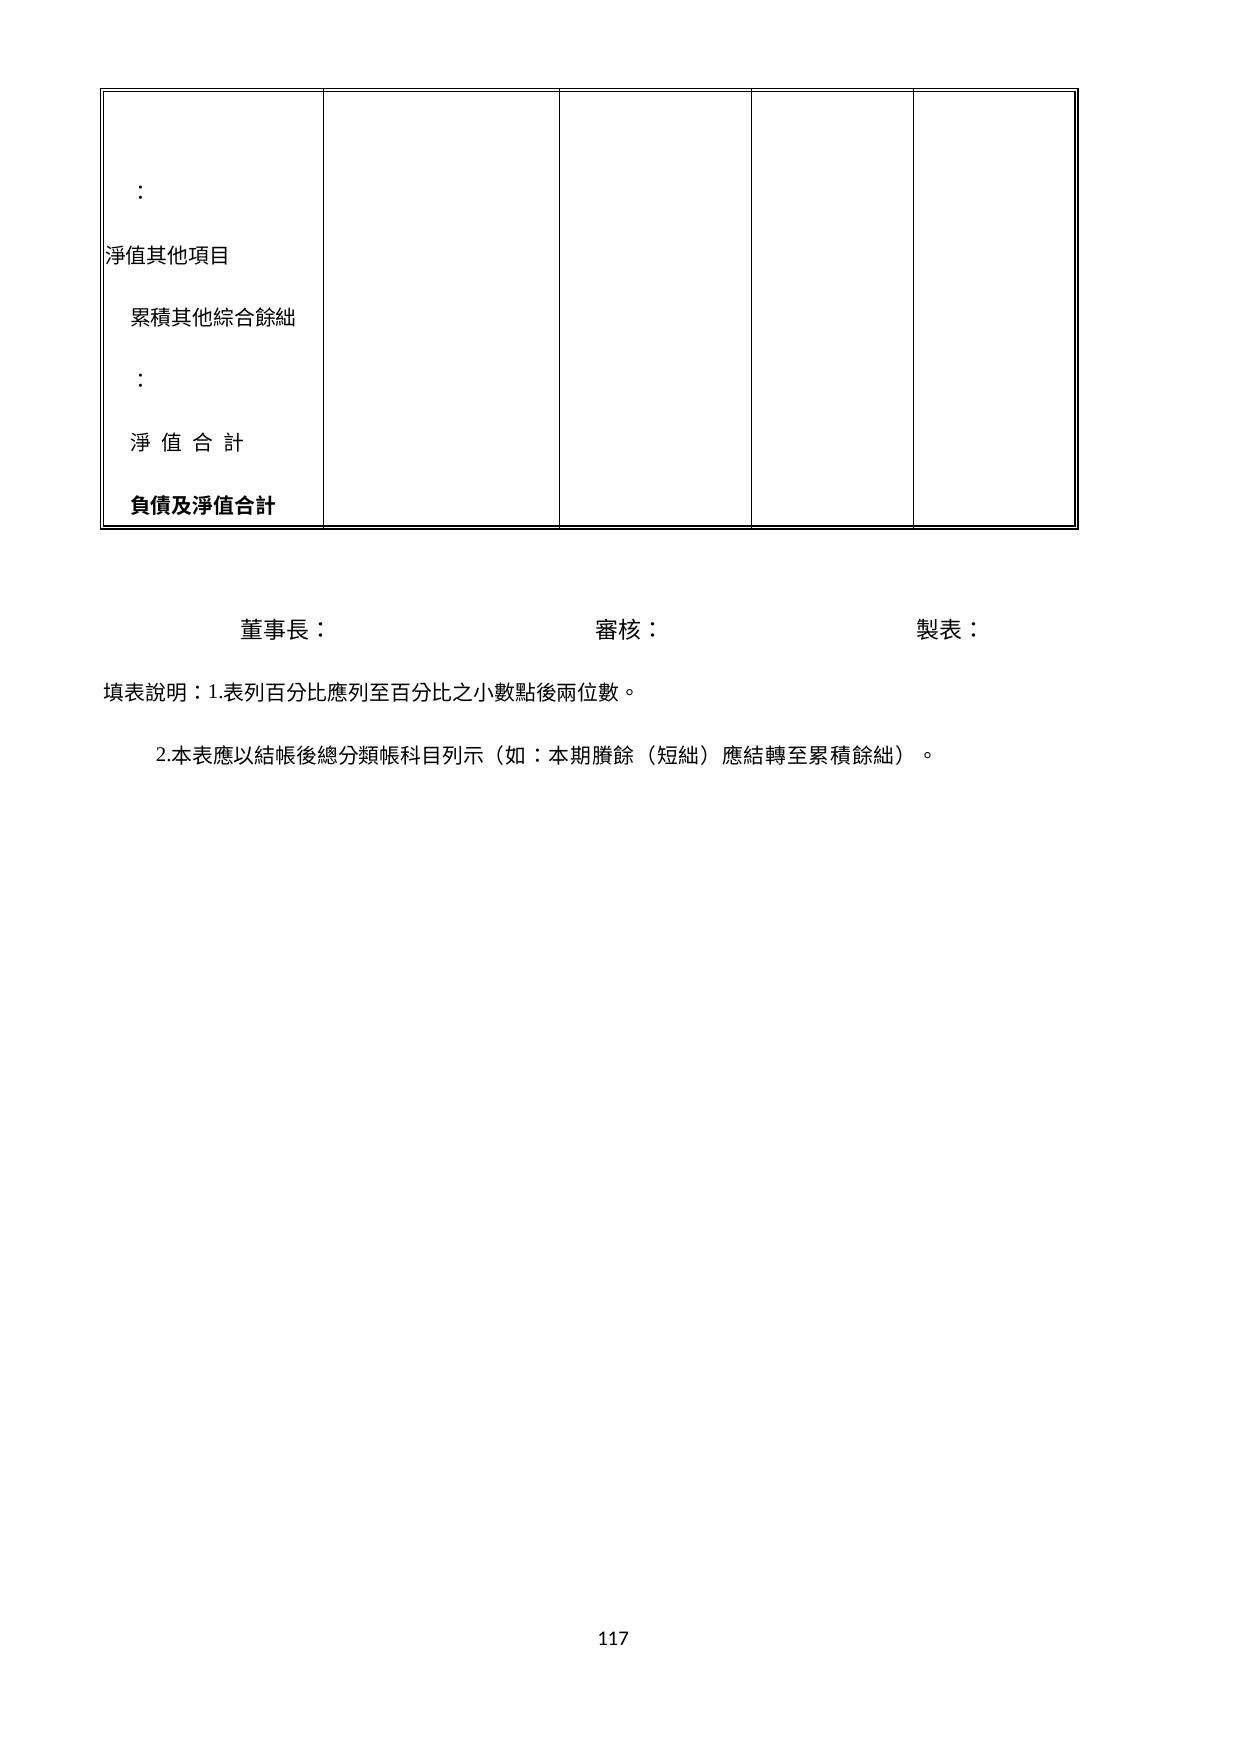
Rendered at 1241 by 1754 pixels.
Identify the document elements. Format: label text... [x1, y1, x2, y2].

table_cell [752, 92, 913, 525]
table_cell [914, 92, 1074, 525]
table_cell [560, 92, 751, 525]
text 董事長： 審核： 製表： [103, 587, 1122, 650]
text 填表說明：1.表列百分比應列至百分比之小數點後兩位數。 [103, 650, 1122, 712]
table_cell ： 淨值其他項目 累積其他綜合餘絀 ： 淨 值 合 計 負債及淨值合計 [104, 92, 323, 525]
table_cell [324, 92, 559, 525]
text 2.本表應以結帳後總分類帳科目列示（如：本期賸餘（短絀）應結轉至累積餘絀）。 [103, 712, 1217, 775]
